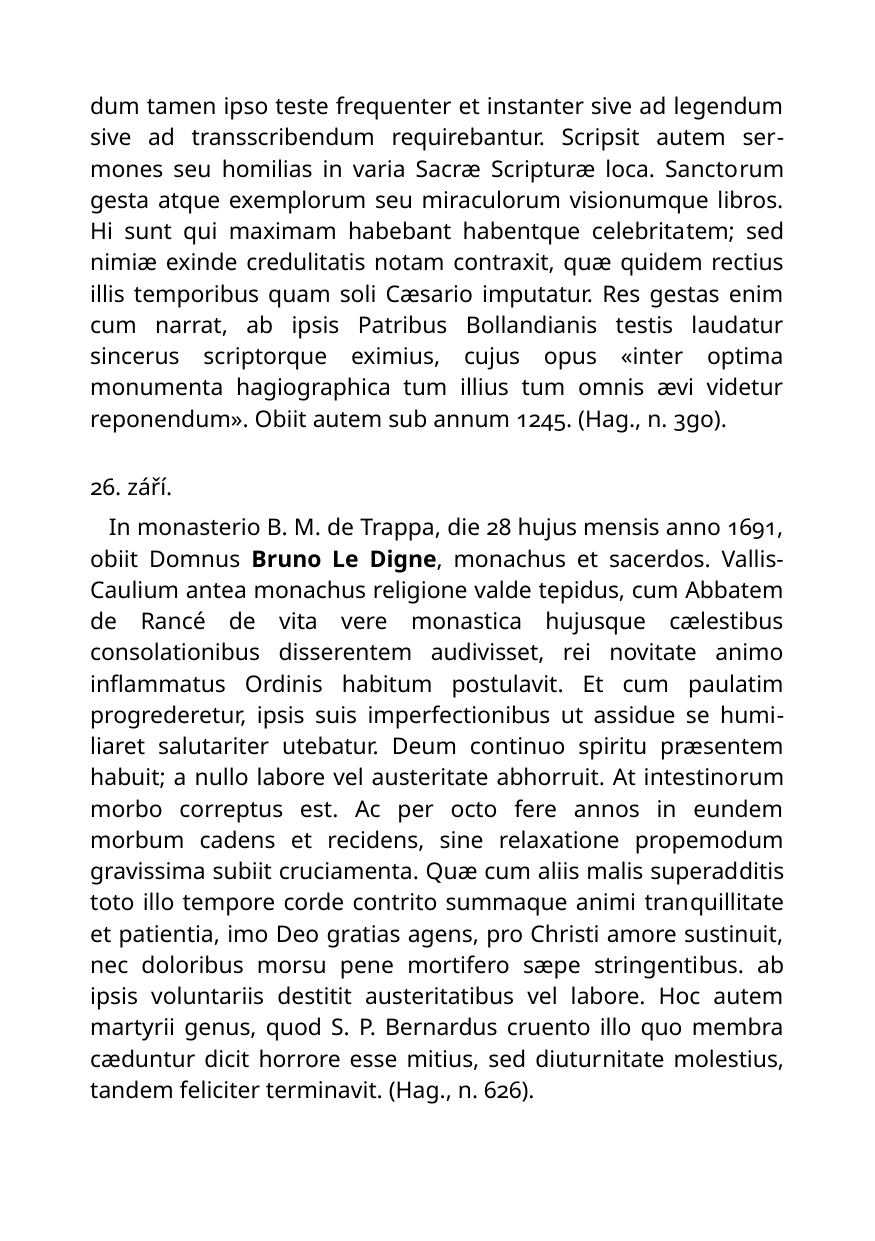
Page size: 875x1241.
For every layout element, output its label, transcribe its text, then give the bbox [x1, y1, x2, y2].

text 26. září. [90, 471, 784, 502]
text dum tamen ipso teste frequenter et instanter sive ad legendum sive ad transscribendum requirebantur. Scripsit autem ser­mones seu homilias in varia Sacræ Scripturæ loca. Sancto­rum gesta atque exemplorum seu miraculorum visionumque libros. Hi sunt qui maximam habebant habentque celebrita­tem; sed nimiæ exinde credulitatis notam contraxit, quæ quidem rectius illis temporibus quam soli Cæsario imputatur. Res gestas enim cum narrat, ab ipsis Patribus Bollandianis testis laudatur sincerus scriptorque eximius, cujus opus «inter optima monumenta hagiographica tum illius tum omnis ævi videtur reponendum». Obiit autem sub annum 1245. (Hag., n. 3go). [90, 90, 784, 434]
text In monasterio B. M. de Trappa, die 28 hujus mensis anno 1691, obiit Domnus Bruno Le Digne, monachus et sacerdos. Vallis-Caulium antea monachus religione valde tepidus, cum Abbatem de Rancé de vita vere monastica hujusque cælestibus consolationibus disserentem audivisset, rei novitate animo inflammatus Ordinis habitum postulavit. Et cum paulatim progrederetur, ipsis suis imperfectionibus ut assidue se humi­liaret salutariter utebatur. Deum continuo spiritu præsentem habuit; a nullo labore vel austeritate abhorruit. At intestino­rum morbo correptus est. Ac per octo fere annos in eundem morbum cadens et recidens, sine relaxatione propemodum gravissima subiit cruciamenta. Quæ cum aliis malis superad­ditis toto illo tempore corde contrito summaque animi tran­quillitate et patientia, imo Deo gratias agens, pro Christi amore sustinuit, nec doloribus morsu pene mortifero sæpe stringenti­bus. ab ipsis voluntariis destitit austeritatibus vel labore. Hoc autem martyrii genus, quod S. P. Bernardus cruento illo quo membra cæduntur dicit horrore esse mitius, sed diutur­nitate molestius, tandem feliciter terminavit. (Hag., n. 626). [90, 511, 784, 1105]
